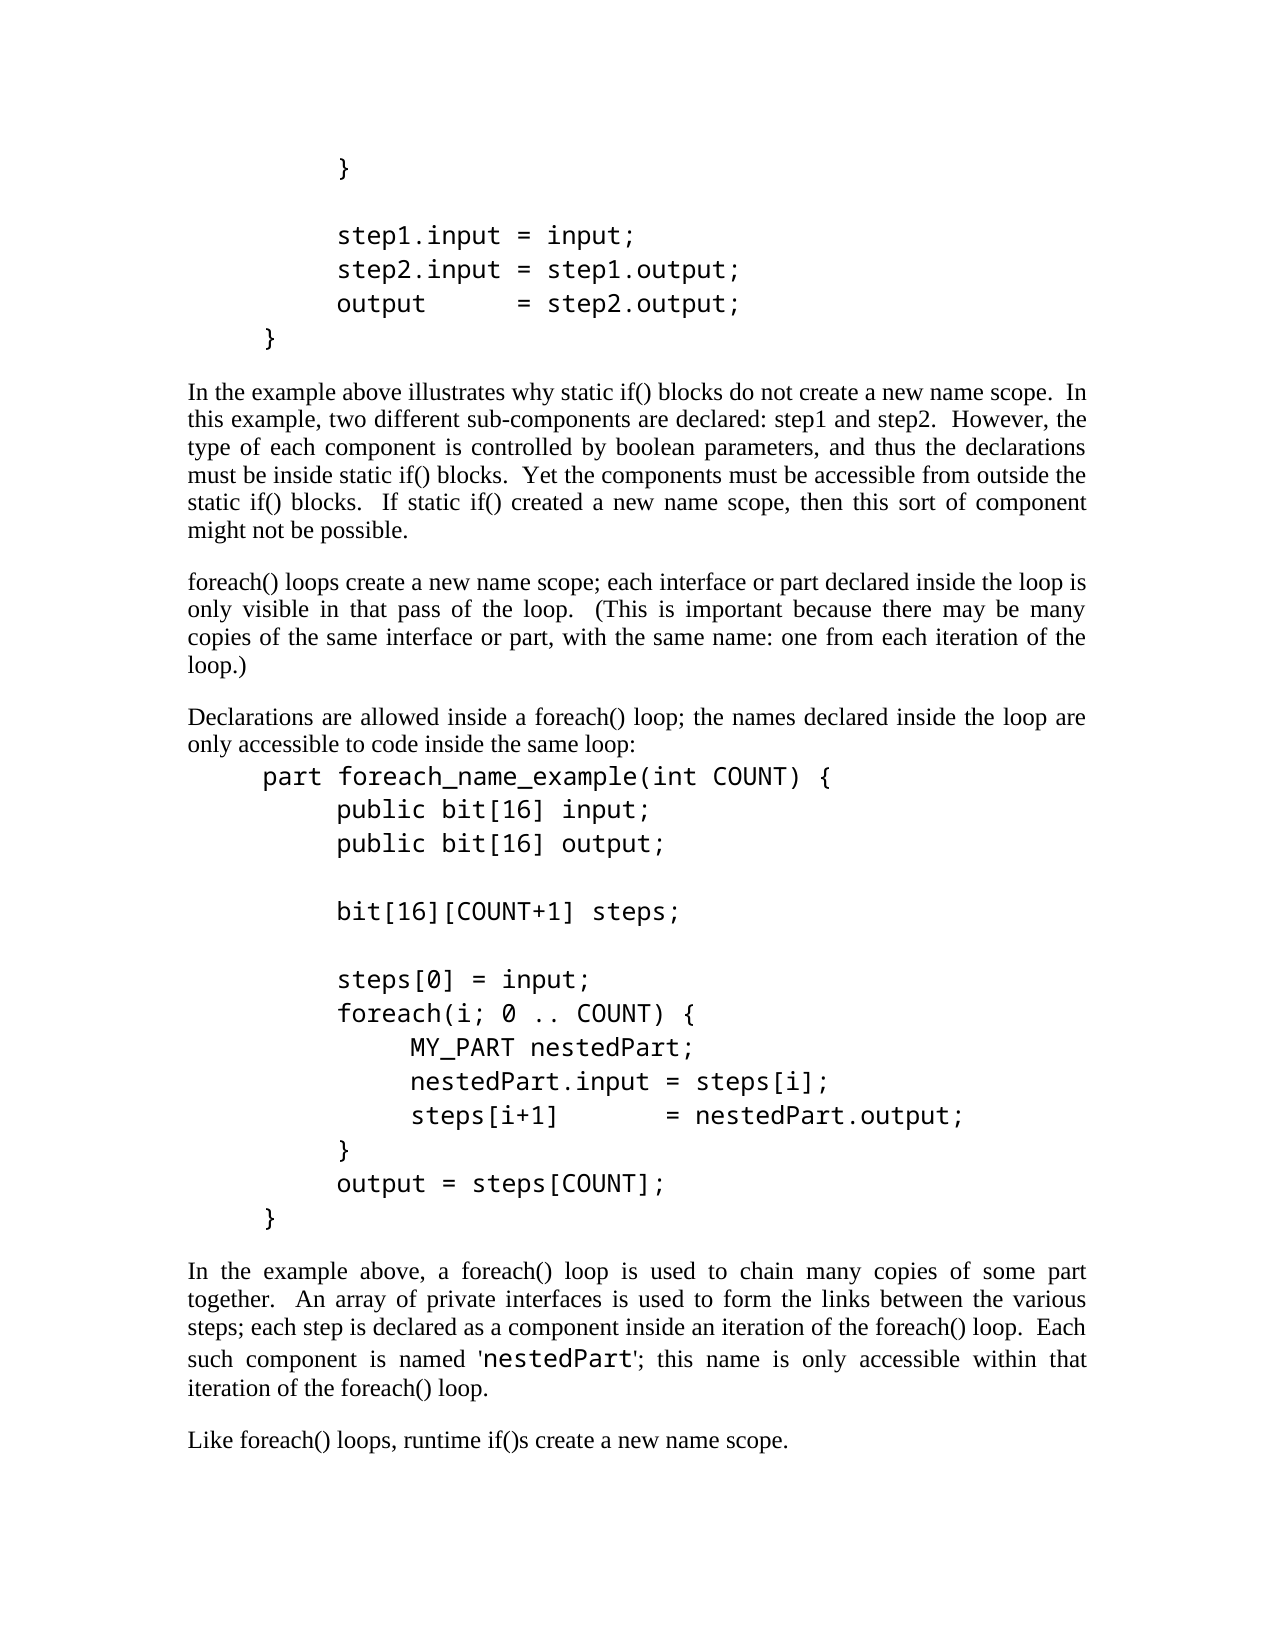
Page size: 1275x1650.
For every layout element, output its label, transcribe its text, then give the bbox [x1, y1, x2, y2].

text Like foreach() loops, runtime if()s create a new name scope. [187, 1426, 1087, 1454]
text public bit[16] input; [262, 792, 1012, 826]
text output = steps[COUNT]; [262, 1166, 1012, 1199]
text steps[i+1] = nestedPart.output; [262, 1098, 1012, 1132]
text steps[0] = input; [262, 962, 1012, 996]
text nestedPart.input = steps[i]; [262, 1064, 1012, 1098]
text } [262, 320, 1012, 354]
text part foreach_name_example(int COUNT) { [262, 758, 1012, 792]
text step2.input = step1.output; [262, 252, 1012, 286]
text step1.input = input; [262, 218, 1012, 252]
text In the example above illustrates why static if() blocks do not create a new name scope. In this example, two different sub-components are declared: step1 and step2. However, the type of each component is controlled by boolean parameters, and thus the declarations must be inside static if() blocks. Yet the components must be accessible from outside the static if() blocks. If static if() created a new name scope, then this sort of component might not be possible. [187, 378, 1087, 544]
text } [262, 150, 1012, 184]
text } [262, 1132, 1012, 1166]
text bit[16][COUNT+1] steps; [262, 894, 1012, 928]
text foreach(i; 0 .. COUNT) { [262, 996, 1012, 1030]
text In the example above, a foreach() loop is used to chain many copies of some part together. An array of private interfaces is used to form the links between the various steps; each step is declared as a component inside an iteration of the foreach() loop. Each such component is named 'nestedPart'; this name is only accessible within that iteration of the foreach() loop. [187, 1257, 1087, 1402]
text foreach() loops create a new name scope; each interface or part declared inside the loop is only visible in that pass of the loop. (This is important because there may be many copies of the same interface or part, with the same name: one from each iteration of the loop.) [187, 568, 1087, 679]
text MY_PART nestedPart; [262, 1030, 1012, 1064]
text } [262, 1199, 1012, 1233]
text Declarations are allowed inside a foreach() loop; the names declared inside the loop are only accessible to code inside the same loop: [187, 703, 1087, 758]
text public bit[16] output; [262, 826, 1012, 860]
text output = step2.output; [262, 286, 1012, 320]
